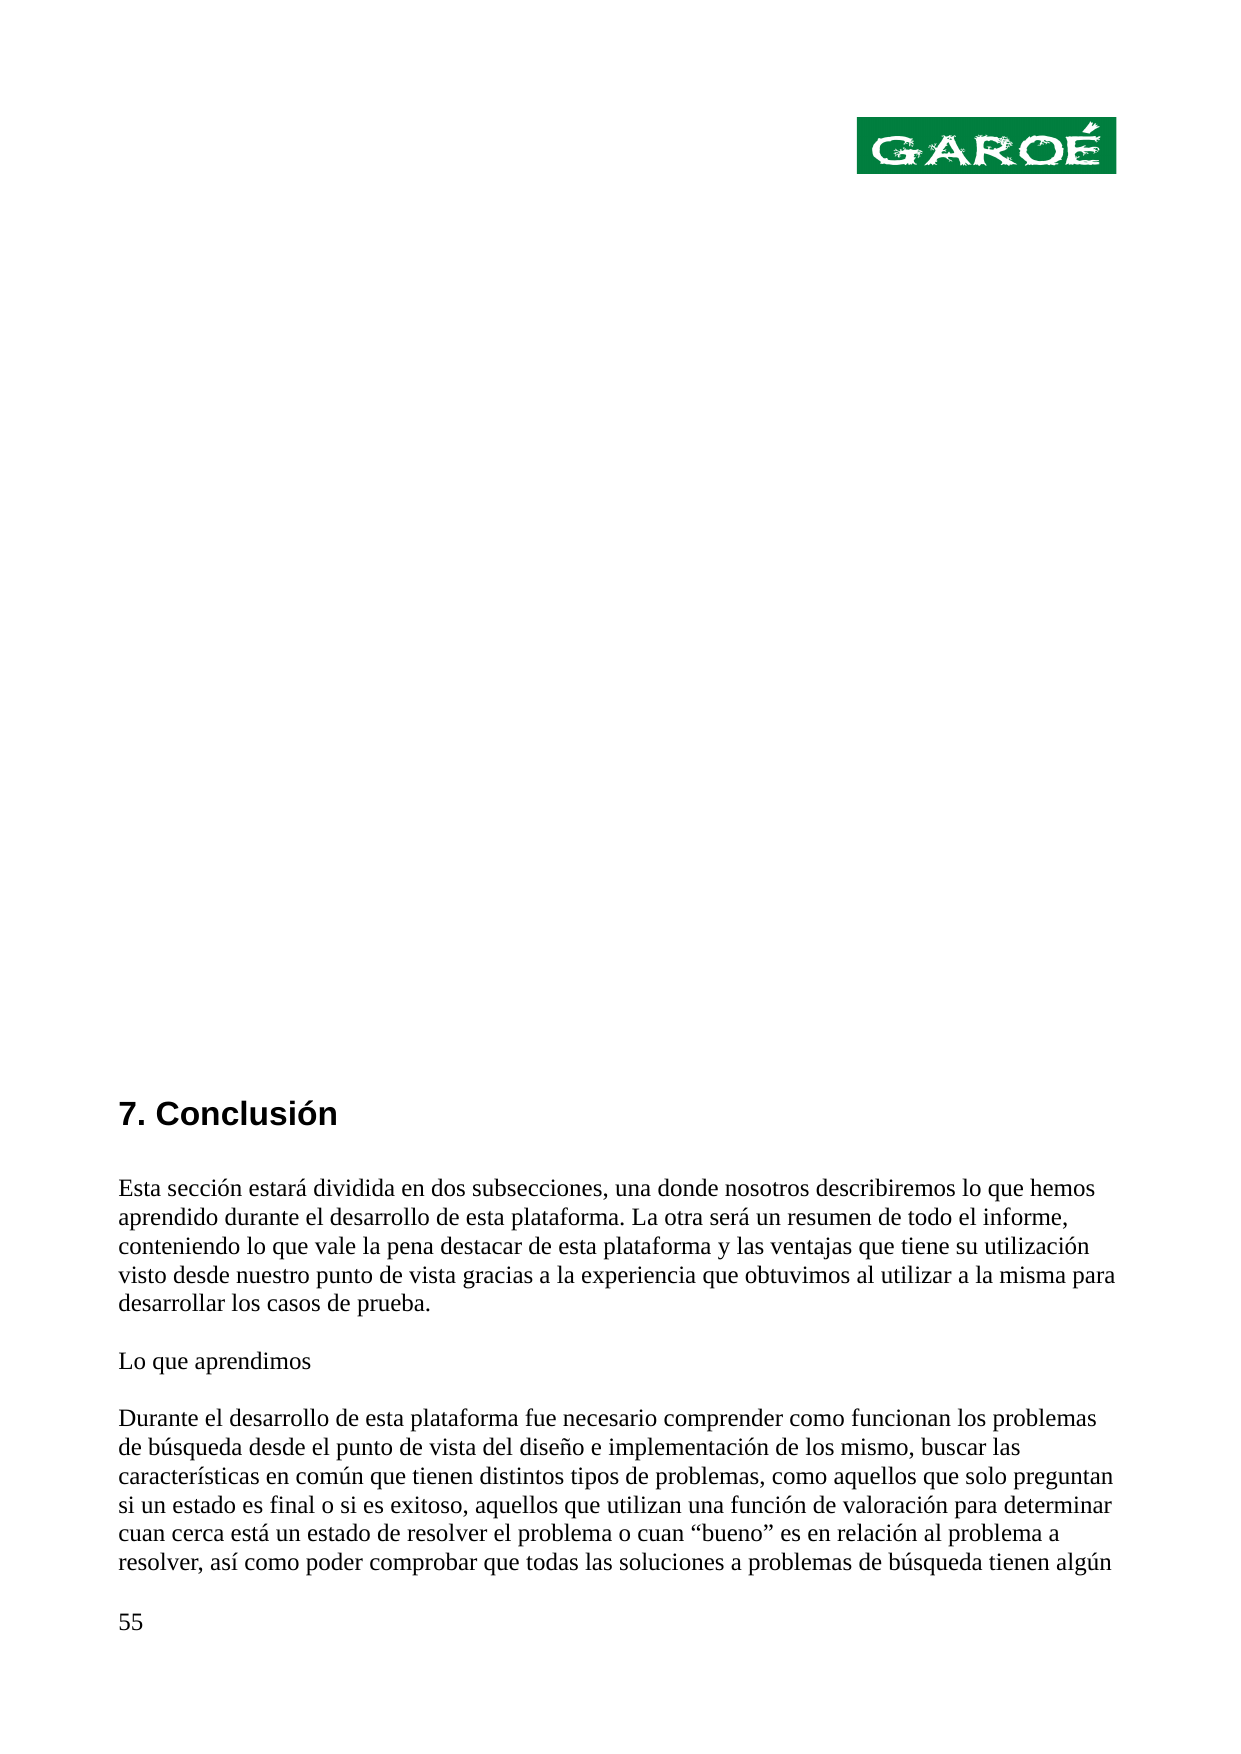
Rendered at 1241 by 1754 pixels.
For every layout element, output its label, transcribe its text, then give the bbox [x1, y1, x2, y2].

text Lo que aprendimos [118, 1346, 1122, 1375]
text Durante el desarrollo de esta plataforma fue necesario comprender como funcionan los problemas de búsqueda desde el punto de vista del diseño e implementación de los mismo, buscar las características en común que tienen distintos tipos de problemas, como aquellos que solo preguntan si un estado es final o si es exitoso, aquellos que utilizan una función de valoración para determinar cuan cerca está un estado de resolver el problema o cuan “bueno” es en relación al problema a resolver, así como poder comprobar que todas las soluciones a problemas de búsqueda tienen algún [118, 1403, 1122, 1576]
text Esta sección estará dividida en dos subsecciones, una donde nosotros describiremos lo que hemos aprendido durante el desarrollo de esta plataforma. La otra será un resumen de todo el informe, conteniendo lo que vale la pena destacar de esta plataforma y las ventajas que tiene su utilización visto desde nuestro punto de vista gracias a la experiencia que obtuvimos al utilizar a la misma para desarrollar los casos de prueba. [118, 1173, 1122, 1317]
subtitle 7. Conclusión [118, 1094, 1122, 1132]
picture [856, 117, 1117, 174]
